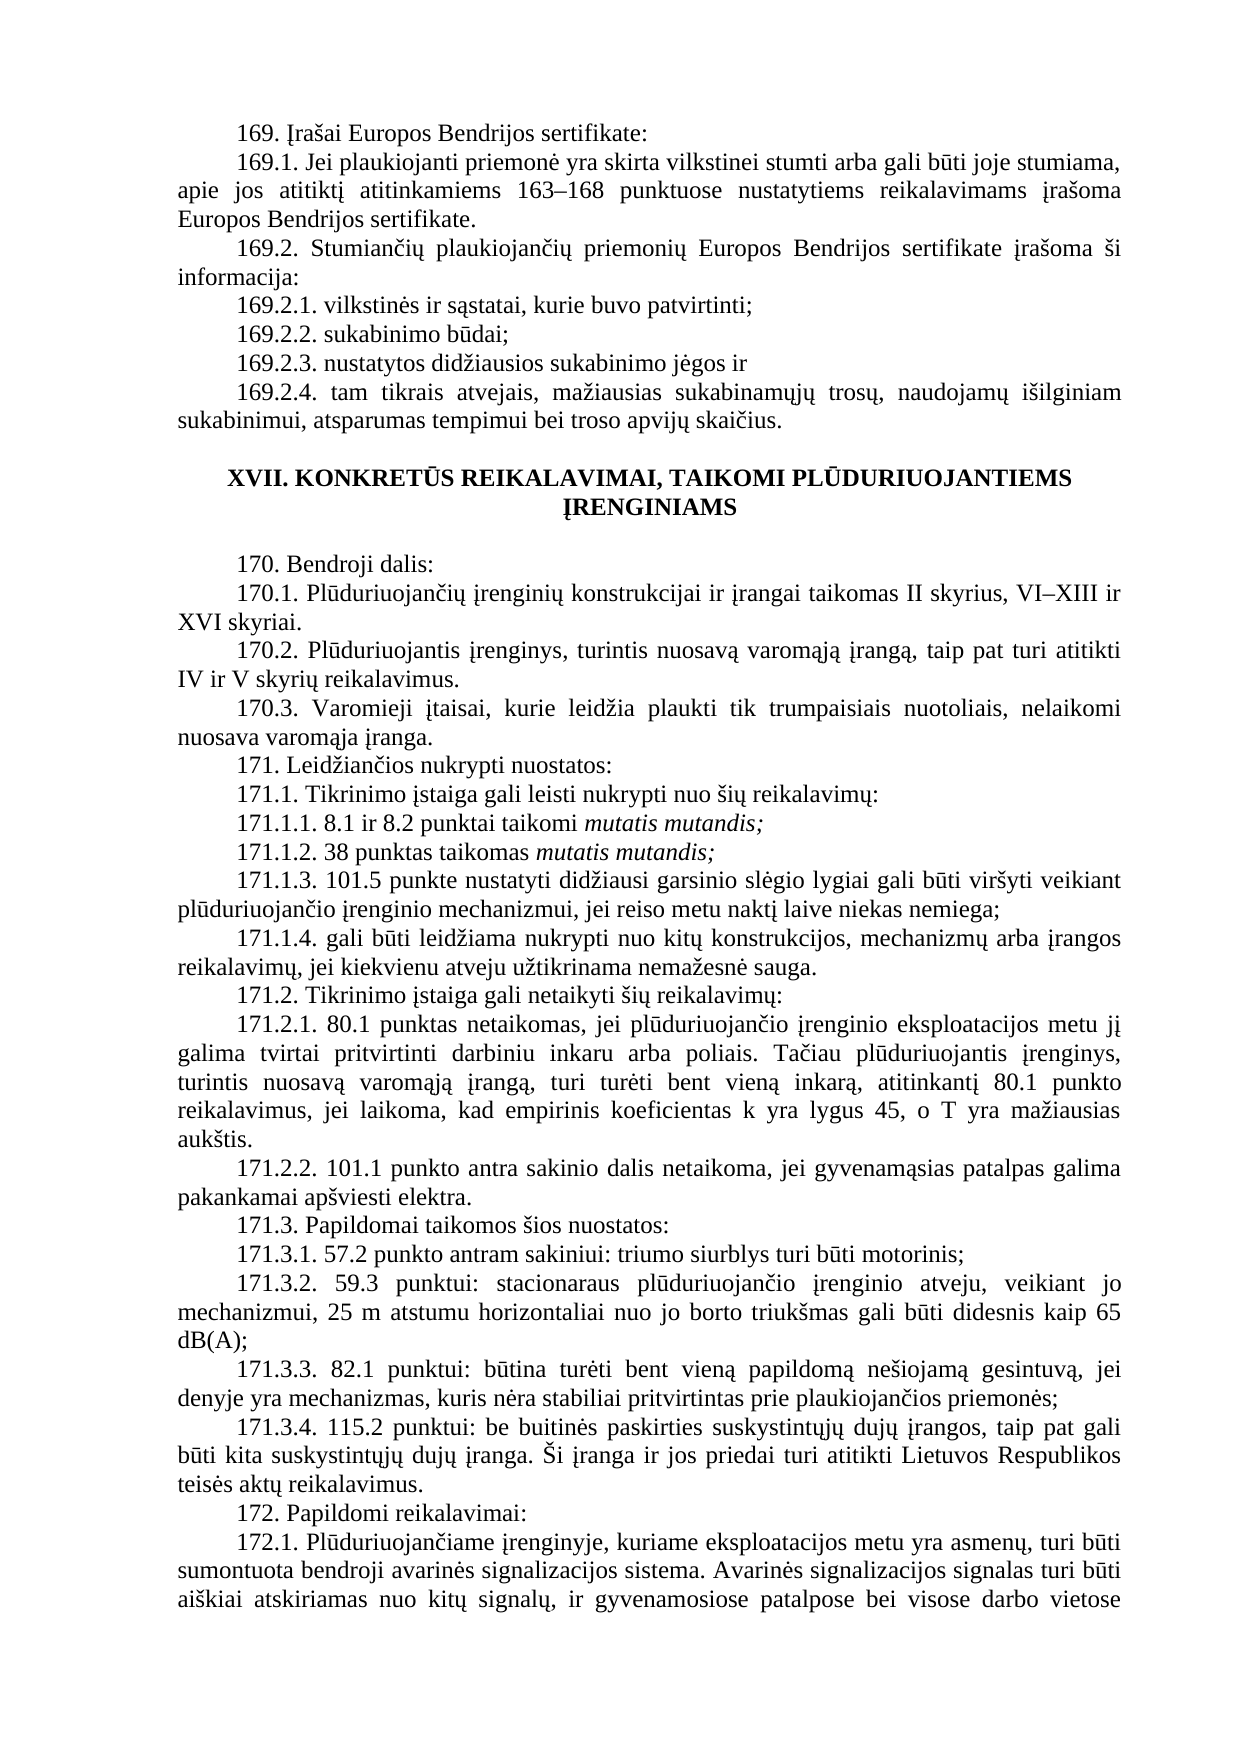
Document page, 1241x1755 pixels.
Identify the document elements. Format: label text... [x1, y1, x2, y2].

text 171.2.1. 80.1 punktas netaikomas, jei plūduriuojančio įrenginio eksploatacijos metu jį galima tvirtai pritvirtinti darbiniu inkaru arba poliais. Tačiau plūduriuojantis įrenginys, turintis nuosavą varomąją įrangą, turi turėti bent vieną inkarą, atitinkantį 80.1 punkto reikalavimus, jei laikoma, kad empirinis koeficientas k yra lygus 45, o T yra mažiausias aukštis. [177, 1009, 1122, 1153]
text XVII. KONKRETŪS REIKALAVIMAI, TAIKOMI PLŪDURIUOJANTIEMS ĮRENGINIAMS [177, 463, 1122, 521]
text 171.1.1. 8.1 ir 8.2 punktai taikomi mutatis mutandis; [177, 808, 1122, 837]
text 169.2.2. sukabinimo būdai; [177, 319, 1122, 348]
text 171.3.1. 57.2 punkto antram sakiniui: triumo siurblys turi būti motorinis; [177, 1239, 1122, 1268]
text 169.2. Stumiančių plaukiojančių priemonių Europos Bendrijos sertifikate įrašoma ši informacija: [177, 233, 1122, 291]
text 171.1.4. gali būti leidžiama nukrypti nuo kitų konstrukcijos, mechanizmų arba įrangos reikalavimų, jei kiekvienu atveju užtikrinama nemažesnė sauga. [177, 923, 1122, 981]
text 171.3.2. 59.3 punktui: stacionaraus plūduriuojančio įrenginio atveju, veikiant jo mechanizmui, 25 m atstumu horizontaliai nuo jo borto triukšmas gali būti didesnis kaip 65 dB(A); [177, 1268, 1122, 1354]
text 169.2.1. vilkstinės ir sąstatai, kurie buvo patvirtinti; [177, 291, 1122, 319]
text 171.3.4. 115.2 punktui: be buitinės paskirties suskystintųjų dujų įrangos, taip pat gali būti kita suskystintųjų dujų įranga. Ši įranga ir jos priedai turi atitikti Lietuvos Respublikos teisės aktų reikalavimus. [177, 1412, 1122, 1498]
text 172. Papildomi reikalavimai: [177, 1498, 1122, 1527]
text 170.2. Plūduriuojantis įrenginys, turintis nuosavą varomąją įrangą, taip pat turi atitikti IV ir V skyrių reikalavimus. [177, 636, 1122, 693]
text 169.2.3. nustatytos didžiausios sukabinimo jėgos ir [177, 348, 1122, 377]
text 171.2. Tikrinimo įstaiga gali netaikyti šių reikalavimų: [177, 981, 1122, 1009]
text 171.3. Papildomai taikomos šios nuostatos: [177, 1211, 1122, 1239]
text 171. Leidžiančios nukrypti nuostatos: [177, 751, 1122, 779]
text 171.3.3. 82.1 punktui: būtina turėti bent vieną papildomą nešiojamą gesintuvą, jei denyje yra mechanizmas, kuris nėra stabiliai pritvirtintas prie plaukiojančios priemonės; [177, 1354, 1122, 1412]
text 169. Įrašai Europos Bendrijos sertifikate: [177, 118, 1122, 147]
text 170.3. Varomieji įtaisai, kurie leidžia plaukti tik trumpaisiais nuotoliais, nelaikomi nuosava varomąja įranga. [177, 693, 1122, 751]
text 170.1. Plūduriuojančių įrenginių konstrukcijai ir įrangai taikomas II skyrius, VI–XIII ir XVI skyriai. [177, 578, 1122, 636]
text 171.2.2. 101.1 punkto antra sakinio dalis netaikoma, jei gyvenamąsias patalpas galima pakankamai apšviesti elektra. [177, 1153, 1122, 1211]
text 172.1. Plūduriuojančiame įrenginyje, kuriame eksploatacijos metu yra asmenų, turi būti sumontuota bendroji avarinės signalizacijos sistema. Avarinės signalizacijos signalas turi būti aiškiai atskiriamas nuo kitų signalų, ir gyvenamosiose patalpose bei visose darbo vietose [177, 1527, 1122, 1613]
text 171.1.2. 38 punktas taikomas mutatis mutandis; [177, 837, 1122, 866]
text 169.1. Jei plaukiojanti priemonė yra skirta vilkstinei stumti arba gali būti joje stumiama, apie jos atitiktį atitinkamiems 163–168 punktuose nustatytiems reikalavimams įrašoma Europos Bendrijos sertifikate. [177, 147, 1122, 233]
text 171.1.3. 101.5 punkte nustatyti didžiausi garsinio slėgio lygiai gali būti viršyti veikiant plūduriuojančio įrenginio mechanizmui, jei reiso metu naktį laive niekas nemiega; [177, 866, 1122, 923]
text 171.1. Tikrinimo įstaiga gali leisti nukrypti nuo šių reikalavimų: [177, 779, 1122, 808]
text 169.2.4. tam tikrais atvejais, mažiausias sukabinamųjų trosų, naudojamų išilginiam sukabinimui, atsparumas tempimui bei troso apvijų skaičius. [177, 377, 1122, 434]
text 170. Bendroji dalis: [177, 549, 1122, 578]
